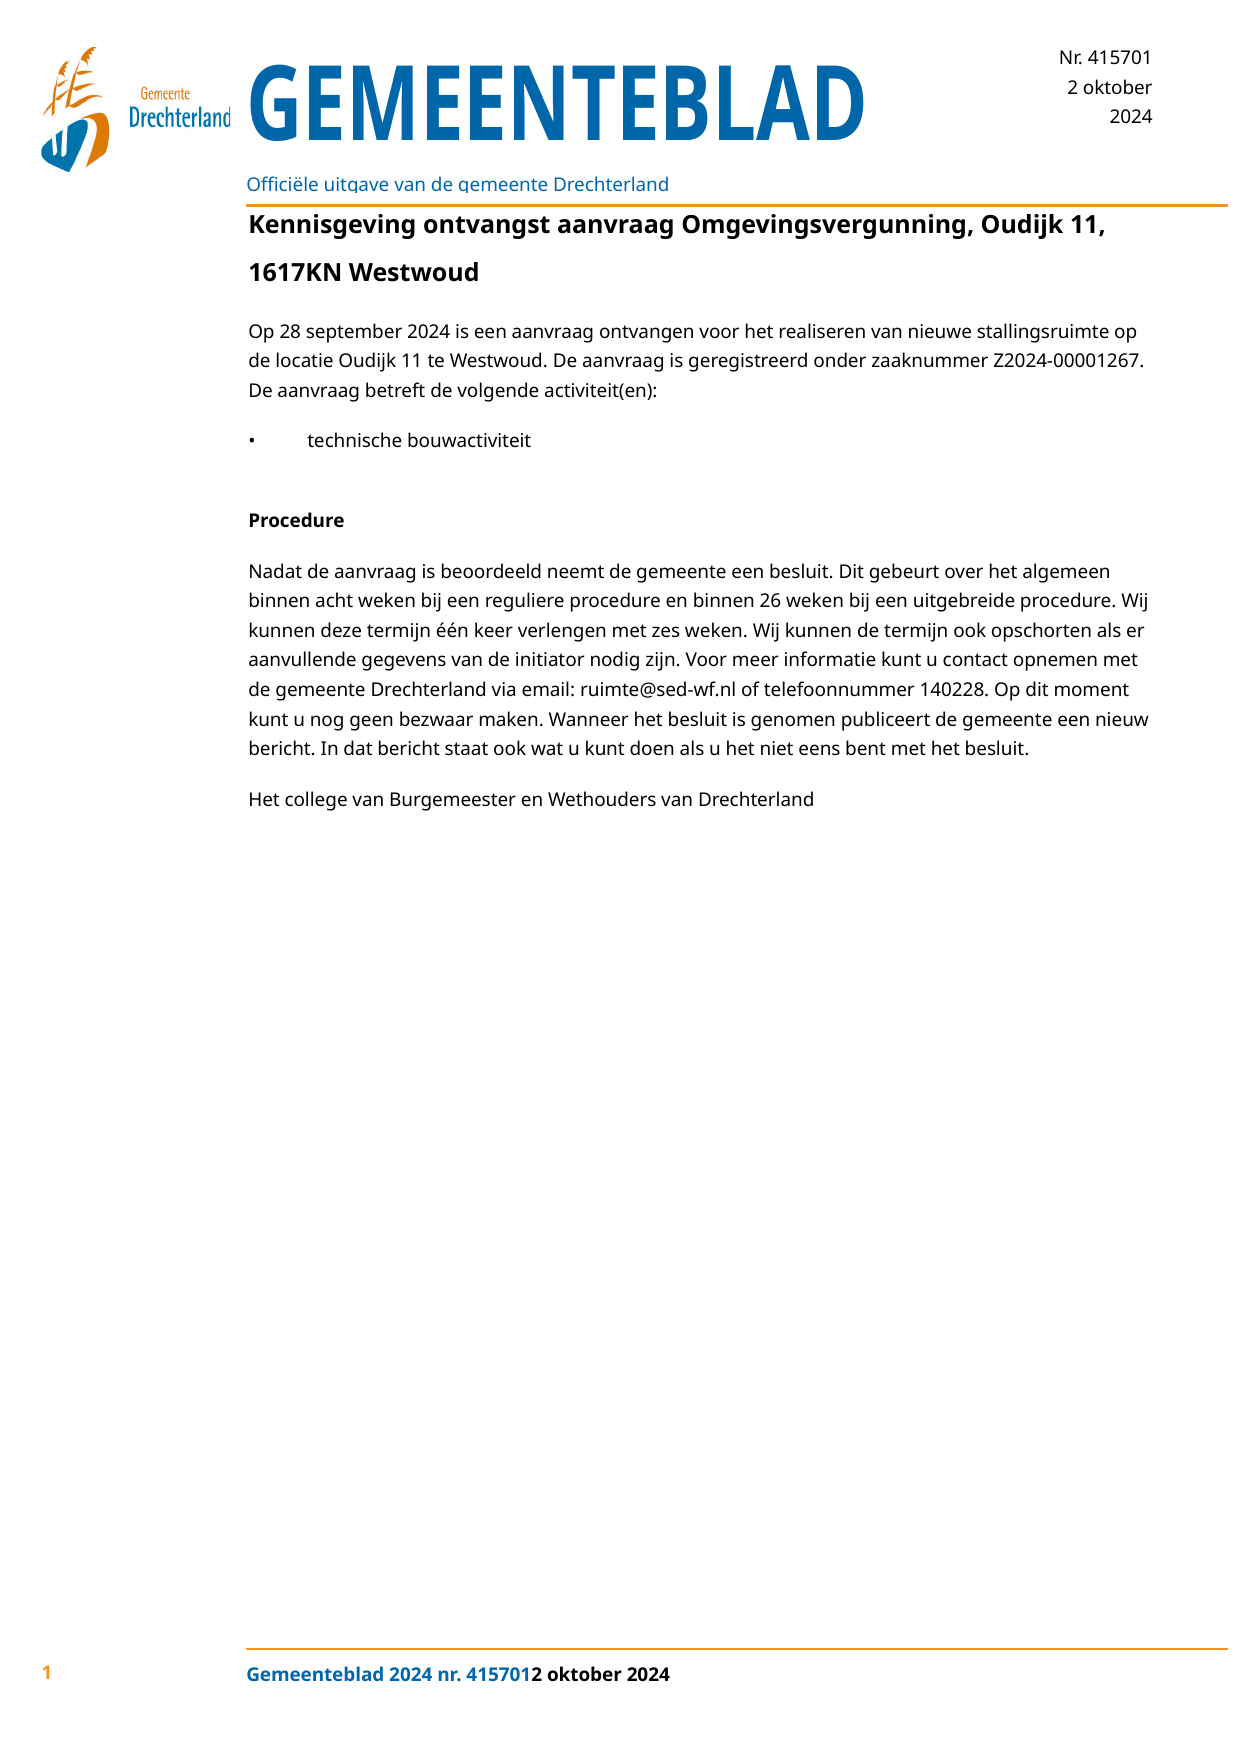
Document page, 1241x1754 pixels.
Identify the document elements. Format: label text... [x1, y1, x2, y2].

text Kennisgeving ontvangst aanvraag Omgevingsvergunning, Oudijk 11, 1617KN Westwoud [248, 207, 1152, 288]
picture [226, 115, 231, 124]
text Procedure [248, 507, 1152, 533]
picture [41, 47, 231, 172]
text Op 28 september 2024 is een aanvraag ontvangen voor het realiseren van nieuwe stallingsruimte op de locatie Oudijk 11 te Westwoud. De aanvraag is geregistreerd onder zaaknummer Z2024-00001267. De aanvraag betreft de volgende activiteit(en): [248, 318, 1152, 403]
picture [41, 158, 64, 172]
list technische bouwactiviteit [248, 427, 1152, 453]
text Nadat de aanvraag is beoordeeld neemt de gemeente een besluit. Dit gebeurt over het algemeen binnen acht weken bij een reguliere procedure en binnen 26 weken bij een uitgebreide procedure. Wij kunnen deze termijn één keer verlengen met zes weken. Wij kunnen de termijn ook opschorten als er aanvullende gegevens van de initiator nodig zijn. Voor meer informatie kunt u contact opnemen met de gemeente Drechterland via email: ruimte@sed-wf.nl of telefoonnummer 140228. Op dit moment kunt u nog geen bezwaar maken. Wanneer het besluit is genomen publiceert de gemeente een nieuw bericht. In dat bericht staat ook wat u kunt doen als u het niet eens bent met het besluit. [248, 558, 1152, 761]
text Het college van Burgemeester en Wethouders van Drechterland [248, 786, 1152, 812]
